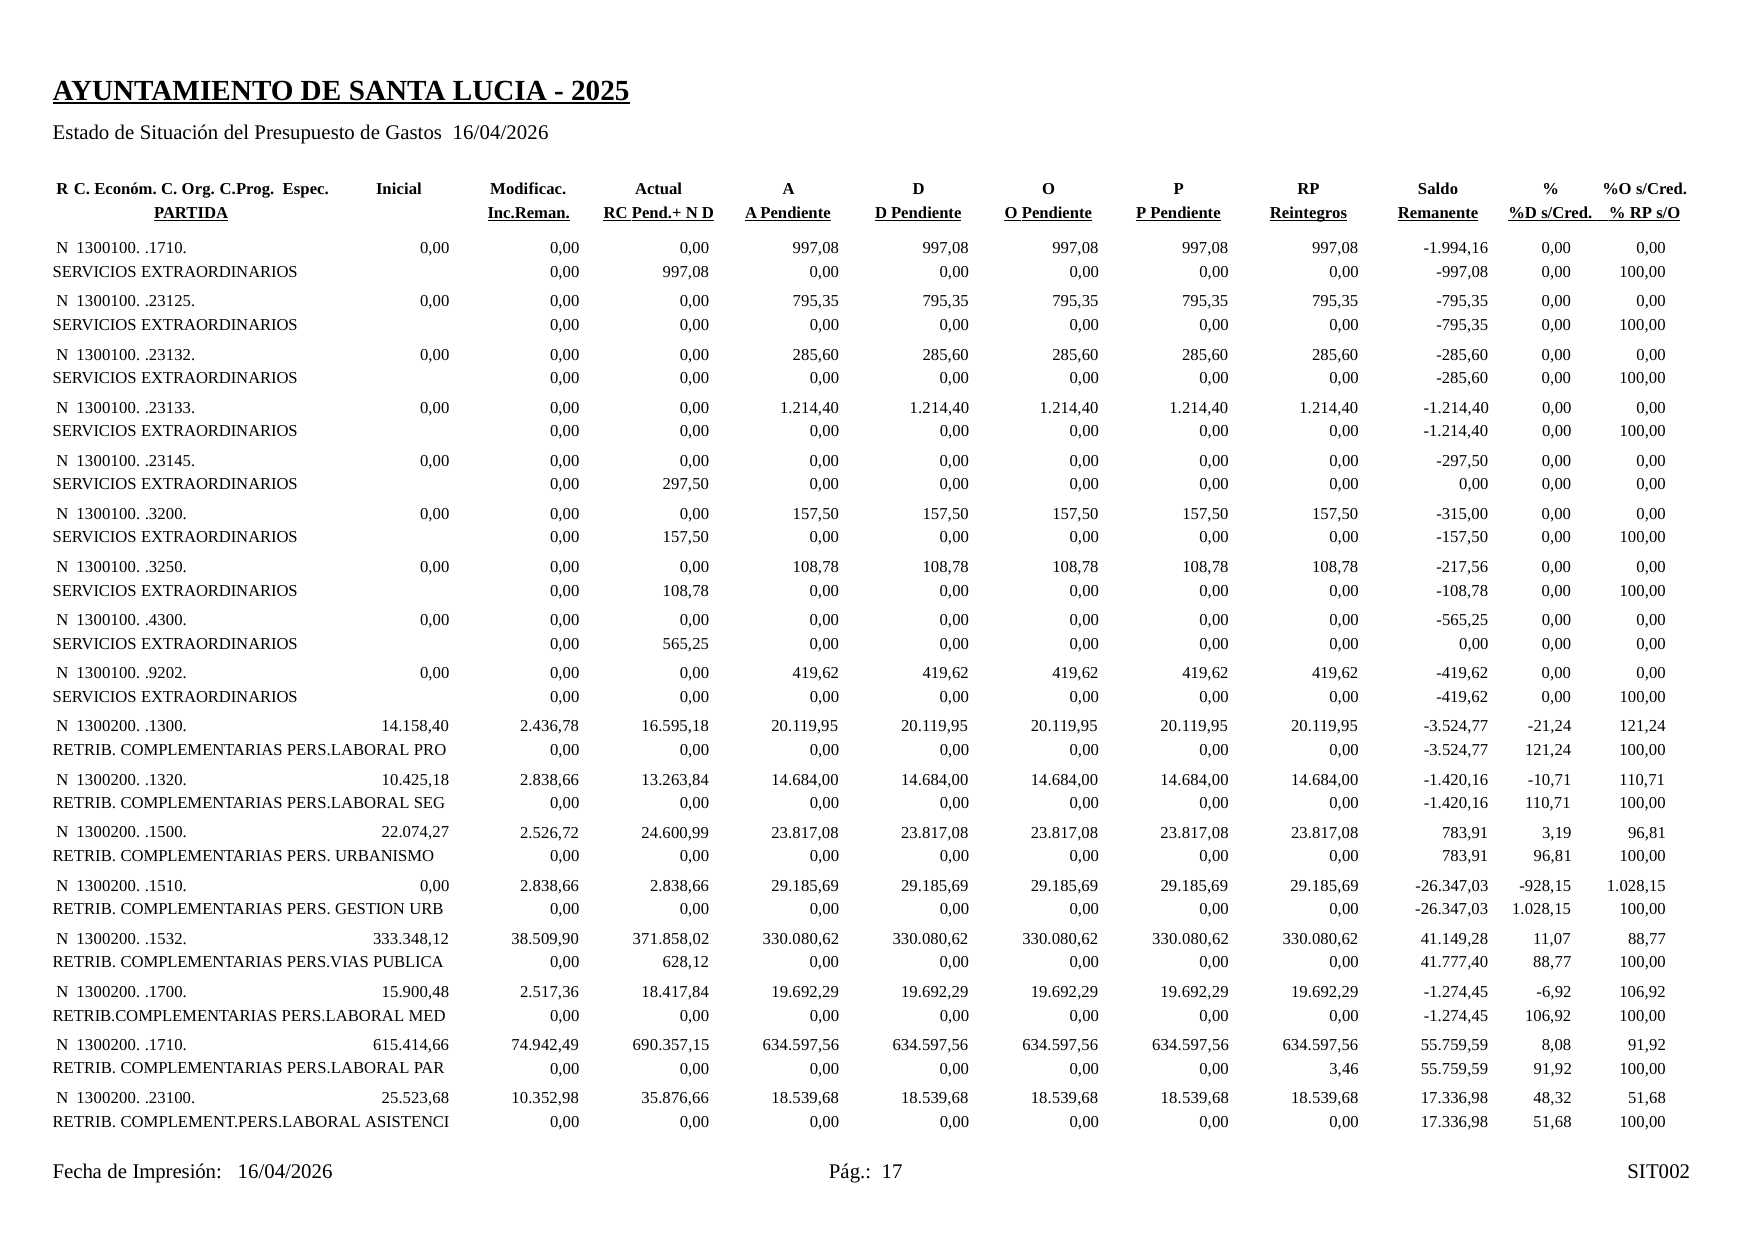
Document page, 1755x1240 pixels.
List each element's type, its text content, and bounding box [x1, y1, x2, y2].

text 997,08 [1182, 239, 1253, 258]
text N 1300200. .1320. 10.425,18 [56, 770, 474, 789]
text 330.080,62 [1152, 930, 1254, 948]
text 0,00 [679, 1113, 734, 1131]
text 795,35 [792, 292, 864, 311]
text N 1300200. .1510. [56, 877, 212, 895]
text 0,00 [550, 558, 604, 576]
text 41.777,40 [1421, 953, 1513, 972]
text 19.692,29 [1031, 983, 1124, 1001]
text 0,00 [809, 316, 864, 334]
text 0,00 [679, 847, 734, 865]
text 0,00 [1069, 611, 1124, 629]
text 783,91 [1442, 823, 1513, 842]
text 0,00 [1329, 741, 1384, 759]
text 0,00 [809, 1006, 864, 1025]
text 157,50 [922, 505, 994, 523]
text 29.185,69 [771, 877, 864, 895]
text RETRIB. COMPLEMENTARIAS PERS.LABORAL PRO [52, 741, 474, 759]
text D [912, 180, 949, 198]
text 0,00 [550, 263, 604, 281]
text 634.597,56 [1282, 1036, 1384, 1054]
text 1.214,40 [1169, 398, 1254, 417]
text 29.185,69 [1160, 877, 1254, 895]
text 74.942,49 [511, 1036, 604, 1054]
text 0,00 [1199, 611, 1254, 629]
text 100,00 [1619, 1059, 1691, 1078]
text -6,92 [1536, 983, 1596, 1001]
text 0,00 [679, 1006, 734, 1025]
text Modificac. [490, 180, 595, 198]
text 419,62 [1182, 664, 1254, 683]
text 0,00 [1636, 239, 1691, 258]
text 1.214,40 [780, 398, 864, 417]
text SIT002 [1627, 1160, 1715, 1183]
text 121,24 [1619, 717, 1691, 736]
text SERVICIOS EXTRAORDINARIOS [52, 528, 324, 547]
text 100,00 [1619, 794, 1691, 812]
text 51,68 [1533, 1113, 1597, 1131]
text 0,00 [1329, 369, 1384, 387]
text R C. Económ. C. Org. C.Prog. Espec. [56, 180, 352, 198]
text 0,00 [1542, 398, 1597, 417]
text 0,00 [809, 953, 864, 972]
text 997,08 [1052, 239, 1124, 258]
text N 1300200. .1300. [56, 717, 212, 736]
text 0,00 [1199, 741, 1254, 759]
text 157,50 [1182, 505, 1254, 523]
text 0,00 [1459, 634, 1513, 653]
text 0,00 [1636, 398, 1691, 417]
text 0,00 [550, 345, 604, 364]
text 0,00 [1636, 452, 1691, 470]
text 0,00 [1199, 452, 1254, 470]
text 0,00 [679, 611, 734, 629]
text 0,00 [679, 900, 734, 918]
text 0,00 [420, 505, 474, 523]
text 0,00 [420, 292, 474, 311]
text 100,00 [1619, 1113, 1691, 1131]
text 0,00 [939, 741, 994, 759]
text SERVICIOS EXTRAORDINARIOS [52, 316, 324, 334]
text 100,00 [1619, 953, 1691, 972]
text 0,00 [939, 1006, 994, 1025]
text 0,00 [1636, 558, 1691, 576]
text 0,00 [1069, 900, 1124, 918]
text N 1300200. .1532. [56, 930, 373, 948]
text 20.119,95 [1291, 717, 1384, 736]
text 121,24 [1525, 741, 1596, 759]
text N 1300100. .23133. [56, 398, 220, 417]
text SERVICIOS EXTRAORDINARIOS [52, 475, 324, 493]
text 24.600,99 [641, 823, 734, 842]
text -315,00 [1436, 505, 1513, 523]
text 0,00 [809, 900, 864, 918]
text 0,00 [939, 475, 994, 493]
text 0,00 [1329, 1113, 1384, 1131]
text -3.524,77 [1423, 717, 1513, 736]
text -795,35 [1436, 292, 1513, 311]
text Reintegros [1269, 204, 1372, 222]
text 110,71 [1619, 770, 1691, 789]
text 108,78 [662, 581, 734, 600]
text 157,50 [1312, 505, 1384, 523]
text %D s/Cred. % RP s/O [1508, 204, 1705, 222]
text N 1300100. .4300. [56, 611, 212, 629]
text P [1173, 180, 1208, 198]
text 16.595,18 [641, 717, 734, 736]
text 18.539,68 [901, 1089, 994, 1108]
text RETRIB. COMPLEMENTARIAS PERS. GESTION URB [52, 900, 470, 918]
text 0,00 [1069, 688, 1124, 706]
text 0,00 [1069, 475, 1124, 493]
text 108,78 [1312, 558, 1384, 576]
text -928,15 [1519, 877, 1596, 895]
text 23.817,08 [771, 823, 864, 842]
text 0,00 [1199, 263, 1253, 281]
text 100,00 [1619, 528, 1691, 547]
text RETRIB. COMPLEMENTARIAS PERS. URBANISMO [52, 847, 474, 865]
text 0,00 [679, 452, 734, 470]
text 634.597,56 [762, 1036, 864, 1054]
text 0,00 [809, 263, 864, 281]
text 13.263,84 [641, 770, 734, 789]
text 14.684,00 [771, 770, 864, 789]
text 0,00 [809, 422, 864, 440]
text -1.420,16 [1423, 794, 1513, 812]
text Inc.Reman. [487, 204, 595, 222]
text 0,00 [679, 794, 734, 812]
text 997,08 [922, 239, 994, 258]
text -1.214,40 [1423, 422, 1513, 440]
text 783,91 [1442, 847, 1513, 865]
text 96,81 [1628, 823, 1691, 842]
text 330.080,62 [762, 930, 864, 948]
text 0,00 [809, 1113, 864, 1131]
text 0,00 [679, 369, 734, 387]
text 0,00 [809, 741, 864, 759]
text 330.080,62 [1022, 930, 1124, 948]
text 0,00 [679, 1059, 734, 1078]
text 285,60 [1312, 345, 1384, 364]
text 11,07 [1533, 930, 1597, 948]
text 0,00 [1199, 900, 1254, 918]
text 0,00 [1541, 581, 1597, 600]
text -419,62 [1436, 688, 1513, 706]
text 795,35 [922, 292, 994, 311]
text 0,00 [1329, 528, 1384, 547]
text 100,00 [1619, 316, 1691, 334]
text 0,00 [550, 794, 604, 812]
text 0,00 [1541, 263, 1597, 281]
text 0,00 [420, 877, 474, 895]
text RETRIB.COMPLEMENTARIAS PERS.LABORAL MED [52, 1006, 474, 1025]
text 20.119,95 [901, 717, 994, 736]
text 0,00 [420, 611, 474, 629]
text 0,00 [550, 581, 604, 600]
text 0,00 [1329, 316, 1384, 334]
text 0,00 [939, 953, 994, 972]
text 0,00 [1069, 1113, 1124, 1131]
text 0,00 [1199, 794, 1254, 812]
text 0,00 [1636, 292, 1691, 311]
text 0,00 [1199, 1006, 1254, 1025]
text 690.357,15 [632, 1036, 734, 1054]
text 0,00 [1199, 581, 1254, 600]
text Remanente [1398, 204, 1503, 222]
text 0,00 [809, 688, 864, 706]
text 1.214,40 [1039, 398, 1124, 417]
text 0,00 [679, 398, 734, 417]
text 108,78 [1052, 558, 1124, 576]
text 0,00 [679, 688, 734, 706]
text 0,00 [679, 292, 734, 311]
text 0,00 [939, 422, 994, 440]
text 0,00 [809, 369, 864, 387]
text 0,00 [1069, 634, 1124, 653]
text 0,00 [939, 1113, 994, 1131]
text 51,68 [1628, 1089, 1691, 1108]
text 17.336,98 [1421, 1089, 1513, 1108]
text 0,00 [550, 398, 604, 417]
text O [1042, 180, 1080, 198]
text -285,60 [1436, 345, 1513, 364]
text 0,00 [420, 345, 474, 364]
text 0,00 [939, 316, 994, 334]
text 20.119,95 [1031, 717, 1124, 736]
text 0,00 [939, 794, 994, 812]
text 0,00 [1329, 611, 1384, 629]
text PARTIDA [154, 204, 352, 222]
text 2.838,66 [650, 877, 734, 895]
text 565,25 [662, 634, 734, 653]
text 0,00 [1329, 452, 1384, 470]
text 88,77 [1628, 930, 1691, 948]
text 0,00 [1069, 452, 1124, 470]
text 0,00 [550, 611, 604, 629]
text 0,00 [809, 1059, 864, 1078]
text 0,00 [1199, 316, 1254, 334]
text 157,50 [792, 505, 864, 523]
text 100,00 [1619, 422, 1691, 440]
text 2.517,36 [520, 983, 604, 1001]
text 100,00 [1619, 847, 1691, 865]
text RETRIB. COMPLEMENTARIAS PERS.VIAS PUBLICA [52, 953, 474, 972]
text 0,00 [1541, 505, 1597, 523]
text 108,78 [792, 558, 864, 576]
text 0,00 [679, 316, 734, 334]
text 0,00 [1541, 528, 1597, 547]
text 14.684,00 [1160, 770, 1254, 789]
text SERVICIOS EXTRAORDINARIOS [52, 263, 324, 281]
text 0,00 [809, 611, 864, 629]
text 0,00 [939, 528, 994, 547]
text 0,00 [1329, 794, 1384, 812]
text 0,00 [550, 1059, 604, 1078]
text -217,56 [1436, 558, 1513, 576]
text 634.597,56 [892, 1036, 994, 1054]
text 17.336,98 [1421, 1113, 1513, 1131]
text 0,00 [1541, 345, 1597, 364]
text 333.348,12 [373, 930, 474, 948]
text 0,00 [1329, 688, 1384, 706]
text -1.274,45 [1423, 1006, 1513, 1025]
text 0,00 [420, 398, 474, 417]
text 0,00 [1329, 634, 1384, 653]
text 795,35 [1312, 292, 1384, 311]
text 371.858,02 [632, 930, 734, 948]
text -285,60 [1436, 369, 1513, 387]
text 997,08 [792, 239, 864, 258]
text 0,00 [1069, 953, 1124, 972]
text 1.214,40 [909, 398, 994, 417]
text 0,00 [679, 239, 734, 258]
text 23.817,08 [1031, 823, 1124, 842]
text RC Pend.+ N D [603, 204, 739, 222]
text 0,00 [809, 475, 864, 493]
text -3.524,77 [1423, 741, 1513, 759]
text 14.684,00 [901, 770, 994, 789]
text N 1300200. .1500. 22.074,27 [56, 823, 474, 842]
text 23.817,08 [1160, 823, 1254, 842]
text 23.817,08 [901, 823, 994, 842]
text 2.838,66 [520, 770, 604, 789]
text 0,00 [550, 1006, 604, 1025]
text 0,00 [1541, 664, 1597, 683]
text 634.597,56 [1022, 1036, 1124, 1054]
text 0,00 [1541, 558, 1597, 576]
text 19.692,29 [1291, 983, 1384, 1001]
text 96,81 [1533, 847, 1597, 865]
text A [782, 180, 819, 198]
text 29.185,69 [1031, 877, 1124, 895]
text 0,00 [1069, 422, 1124, 440]
text 3,46 [1329, 1059, 1384, 1078]
text -1.274,45 [1423, 983, 1513, 1001]
text Inicial [376, 180, 447, 198]
text 0,00 [550, 292, 604, 311]
text 0,00 [679, 505, 734, 523]
text N 1300100. .23145. [56, 452, 220, 470]
text N 1300200. .23100. 25.523,68 [56, 1089, 474, 1107]
text N 1300100. .23125. [56, 292, 220, 311]
text 18.417,84 [641, 983, 734, 1001]
text 0,00 [550, 475, 604, 493]
text -1.214,40 [1423, 398, 1513, 417]
text 0,00 [1636, 611, 1691, 629]
text 0,00 [550, 900, 604, 918]
text 0,00 [679, 741, 734, 759]
text Saldo [1418, 180, 1483, 198]
text 0,00 [550, 847, 604, 865]
text 0,00 [809, 581, 864, 600]
text -21,24 [1528, 717, 1596, 736]
text -297,50 [1436, 452, 1513, 470]
text P Pendiente [1136, 204, 1246, 222]
text 0,00 [1541, 292, 1597, 311]
text 0,00 [1459, 475, 1513, 493]
text D Pendiente [875, 204, 987, 222]
text 0,00 [420, 558, 474, 576]
text Fecha de Impresión: 16/04/2026 [52, 1160, 358, 1183]
text 41.149,28 [1421, 930, 1513, 948]
text 19.692,29 [901, 983, 994, 1001]
text 0,00 [1199, 847, 1254, 865]
text -26.347,03 [1415, 877, 1513, 895]
text -26.347,03 1.028,15 [1415, 900, 1596, 918]
text 0,00 [1542, 634, 1597, 653]
text -10,71 [1528, 770, 1596, 789]
text 0,00 [1069, 741, 1124, 759]
text 0,00 [1069, 847, 1124, 865]
text 0,00 [1329, 847, 1384, 865]
text -157,50 [1436, 528, 1513, 547]
text 38.509,90 [511, 930, 604, 948]
text 100,00 [1619, 263, 1691, 281]
text 35.876,66 [641, 1089, 734, 1108]
text 997,08 [1312, 239, 1384, 258]
text 0,00 [809, 634, 864, 653]
text 0,00 [550, 953, 604, 972]
text N 1300100. .3200. [56, 505, 212, 523]
text N 1300200. .1710. 615.414,66 [56, 1036, 474, 1054]
text 0,00 [1636, 475, 1691, 493]
text 110,71 [1525, 794, 1596, 812]
text -795,35 [1436, 316, 1513, 334]
text 0,00 [550, 1113, 604, 1131]
text N 1300100. .9202. [56, 664, 212, 683]
text 0,00 [550, 505, 604, 523]
text 18.539,68 [1291, 1089, 1384, 1108]
text SERVICIOS EXTRAORDINARIOS [52, 634, 324, 653]
text 0,00 [1329, 953, 1384, 972]
text -419,62 [1436, 664, 1513, 683]
text 0,00 [550, 422, 604, 440]
text 297,50 [662, 475, 734, 493]
text 0,00 [1541, 369, 1597, 387]
text 795,35 [1182, 292, 1254, 311]
text Estado de Situación del Presupuesto de Gastos 16/04/2026 [52, 121, 572, 144]
text 0,00 [1199, 475, 1254, 493]
text 0,00 [1636, 664, 1691, 683]
text N 1300200. .1700. 15.900,48 [56, 983, 474, 1001]
text 0,00 [1199, 422, 1254, 440]
text 0,00 [550, 634, 604, 653]
text 0,00 [939, 847, 994, 865]
text 0,00 [420, 239, 474, 258]
text RP [1297, 180, 1344, 198]
text 48,32 [1533, 1089, 1597, 1108]
text 91,92 [1628, 1036, 1691, 1054]
text 100,00 [1619, 900, 1691, 918]
text 0,00 [679, 664, 734, 683]
text 106,92 [1619, 983, 1691, 1001]
text AYUNTAMIENTO DE SANTA LUCIA - 2025 [52, 75, 662, 107]
text 0,00 [1199, 953, 1254, 972]
text 285,60 [1182, 345, 1254, 364]
text 0,00 [1069, 263, 1124, 281]
text RETRIB. COMPLEMENT.PERS.LABORAL ASISTENCI [52, 1113, 474, 1131]
text -1.994,16 [1423, 239, 1513, 258]
text 0,00 [1069, 1059, 1124, 1078]
text 0,00 [420, 664, 474, 683]
text A Pendiente [745, 204, 857, 222]
text 0,00 [1329, 263, 1384, 281]
text 0,00 [1329, 581, 1384, 600]
text %O s/Cred. [1602, 180, 1712, 198]
text 0,00 [939, 1059, 994, 1078]
text 330.080,62 [1282, 930, 1384, 948]
text 0,00 [1199, 369, 1254, 387]
text 100,00 [1619, 688, 1691, 706]
text 0,00 [939, 900, 994, 918]
text 19.692,29 [771, 983, 864, 1001]
text 285,60 [1052, 345, 1124, 364]
text 108,78 [1182, 558, 1254, 576]
text 0,00 [679, 422, 734, 440]
text 8,08 [1542, 1036, 1596, 1054]
text 20.119,95 [1160, 717, 1254, 736]
text 100,00 [1619, 369, 1691, 387]
text N 1300100. .3250. [56, 558, 212, 576]
text 19.692,29 [1160, 983, 1254, 1001]
text 0,00 [1069, 1006, 1124, 1025]
text 0,00 [550, 452, 604, 470]
text 0,00 [1329, 1006, 1384, 1025]
text 419,62 [1052, 664, 1124, 683]
text -997,08 [1436, 263, 1513, 281]
text 0,00 [939, 369, 994, 387]
text 0,00 [939, 611, 994, 629]
text 0,00 [1541, 316, 1597, 334]
text 18.539,68 [1031, 1089, 1124, 1108]
text 0,00 [1199, 688, 1254, 706]
text 0,00 [1069, 794, 1124, 812]
text 0,00 [550, 239, 604, 258]
text 0,00 [550, 688, 604, 706]
text 0,00 [679, 558, 734, 576]
text 0,00 [939, 263, 994, 281]
text 0,00 [809, 794, 864, 812]
text RETRIB. COMPLEMENTARIAS PERS.LABORAL PAR [52, 1059, 474, 1078]
text Actual [635, 180, 707, 198]
text 0,00 [550, 369, 604, 387]
text 55.759,59 [1421, 1059, 1513, 1078]
text 14.158,40 [381, 717, 474, 736]
text 0,00 [939, 634, 994, 653]
text N 1300100. .23132. [56, 345, 220, 364]
text 0,00 [809, 452, 864, 470]
text SERVICIOS EXTRAORDINARIOS [52, 581, 324, 600]
text 0,00 [1636, 345, 1691, 364]
text 0,00 [1069, 369, 1124, 387]
text 157,50 [662, 528, 734, 547]
text O Pendiente [1004, 204, 1117, 222]
text 0,00 [1636, 505, 1691, 523]
text 0,00 [1069, 316, 1124, 334]
text 0,00 [1542, 452, 1597, 470]
text 100,00 [1619, 741, 1691, 759]
text 88,77 [1533, 953, 1597, 972]
text 0,00 [1199, 634, 1254, 653]
text 0,00 [420, 452, 474, 470]
text 157,50 [1052, 505, 1124, 523]
text RETRIB. COMPLEMENTARIAS PERS.LABORAL SEG [52, 794, 474, 812]
text 0,00 [939, 688, 994, 706]
text 0,00 [1542, 475, 1597, 493]
text 0,00 [809, 528, 864, 547]
text 419,62 [792, 664, 864, 683]
text SERVICIOS EXTRAORDINARIOS [52, 688, 324, 706]
text 108,78 [922, 558, 994, 576]
text 14.684,00 [1031, 770, 1124, 789]
text 419,62 [1312, 664, 1384, 683]
text 0,00 [939, 452, 994, 470]
text 106,92 [1525, 1006, 1596, 1025]
text 55.759,59 [1421, 1036, 1513, 1054]
text SERVICIOS EXTRAORDINARIOS [52, 422, 324, 440]
text 0,00 [550, 664, 604, 683]
text 18.539,68 [1160, 1089, 1254, 1108]
text 0,00 [1069, 528, 1124, 547]
text 795,35 [1052, 292, 1124, 311]
text 0,00 [809, 847, 864, 865]
text 0,00 [679, 345, 734, 364]
text 10.352,98 [511, 1089, 604, 1108]
text 2.838,66 [520, 877, 604, 895]
text % [1542, 180, 1584, 198]
text 628,12 [662, 953, 734, 972]
text 0,00 [550, 528, 604, 547]
text 0,00 [1542, 422, 1597, 440]
text 0,00 [1199, 1059, 1254, 1078]
text 997,08 [662, 263, 734, 281]
text 23.817,08 [1291, 823, 1384, 842]
text -565,25 [1436, 611, 1513, 629]
text SERVICIOS EXTRAORDINARIOS [52, 369, 324, 387]
text -1.420,16 [1423, 770, 1513, 789]
text 100,00 [1619, 581, 1691, 600]
text 0,00 [1199, 1113, 1254, 1131]
text 2.526,72 [520, 823, 604, 842]
text 20.119,95 [771, 717, 864, 736]
text 0,00 [1329, 475, 1384, 493]
text 330.080,62 [892, 930, 994, 948]
text 18.539,68 [771, 1089, 864, 1108]
text 0,00 [550, 316, 604, 334]
text -108,78 [1436, 581, 1513, 600]
text 634.597,56 [1152, 1036, 1254, 1054]
text 91,92 [1533, 1059, 1597, 1078]
text 29.185,69 [1290, 877, 1384, 895]
text 0,00 [939, 581, 994, 600]
text 0,00 [1329, 422, 1383, 440]
text 2.436,78 [520, 717, 604, 736]
text 1.214,40 [1299, 398, 1383, 417]
text 100,00 [1619, 1006, 1691, 1025]
text 0,00 [1541, 239, 1597, 258]
text Pág.: 17 [829, 1160, 927, 1183]
text 3,19 [1542, 823, 1596, 842]
text 419,62 [922, 664, 994, 683]
text 0,00 [1636, 634, 1691, 653]
text N 1300100. .1710. [56, 239, 212, 258]
text 0,00 [1542, 611, 1597, 629]
text 0,00 [1329, 900, 1384, 918]
text 0,00 [550, 741, 604, 759]
text 29.185,69 [901, 877, 994, 895]
text 285,60 [792, 345, 864, 364]
text 0,00 [1199, 528, 1254, 547]
text 0,00 [1069, 581, 1124, 600]
text 14.684,00 [1291, 770, 1384, 789]
text 0,00 [1541, 688, 1597, 706]
text 285,60 [922, 345, 994, 364]
text 1.028,15 [1607, 877, 1691, 895]
